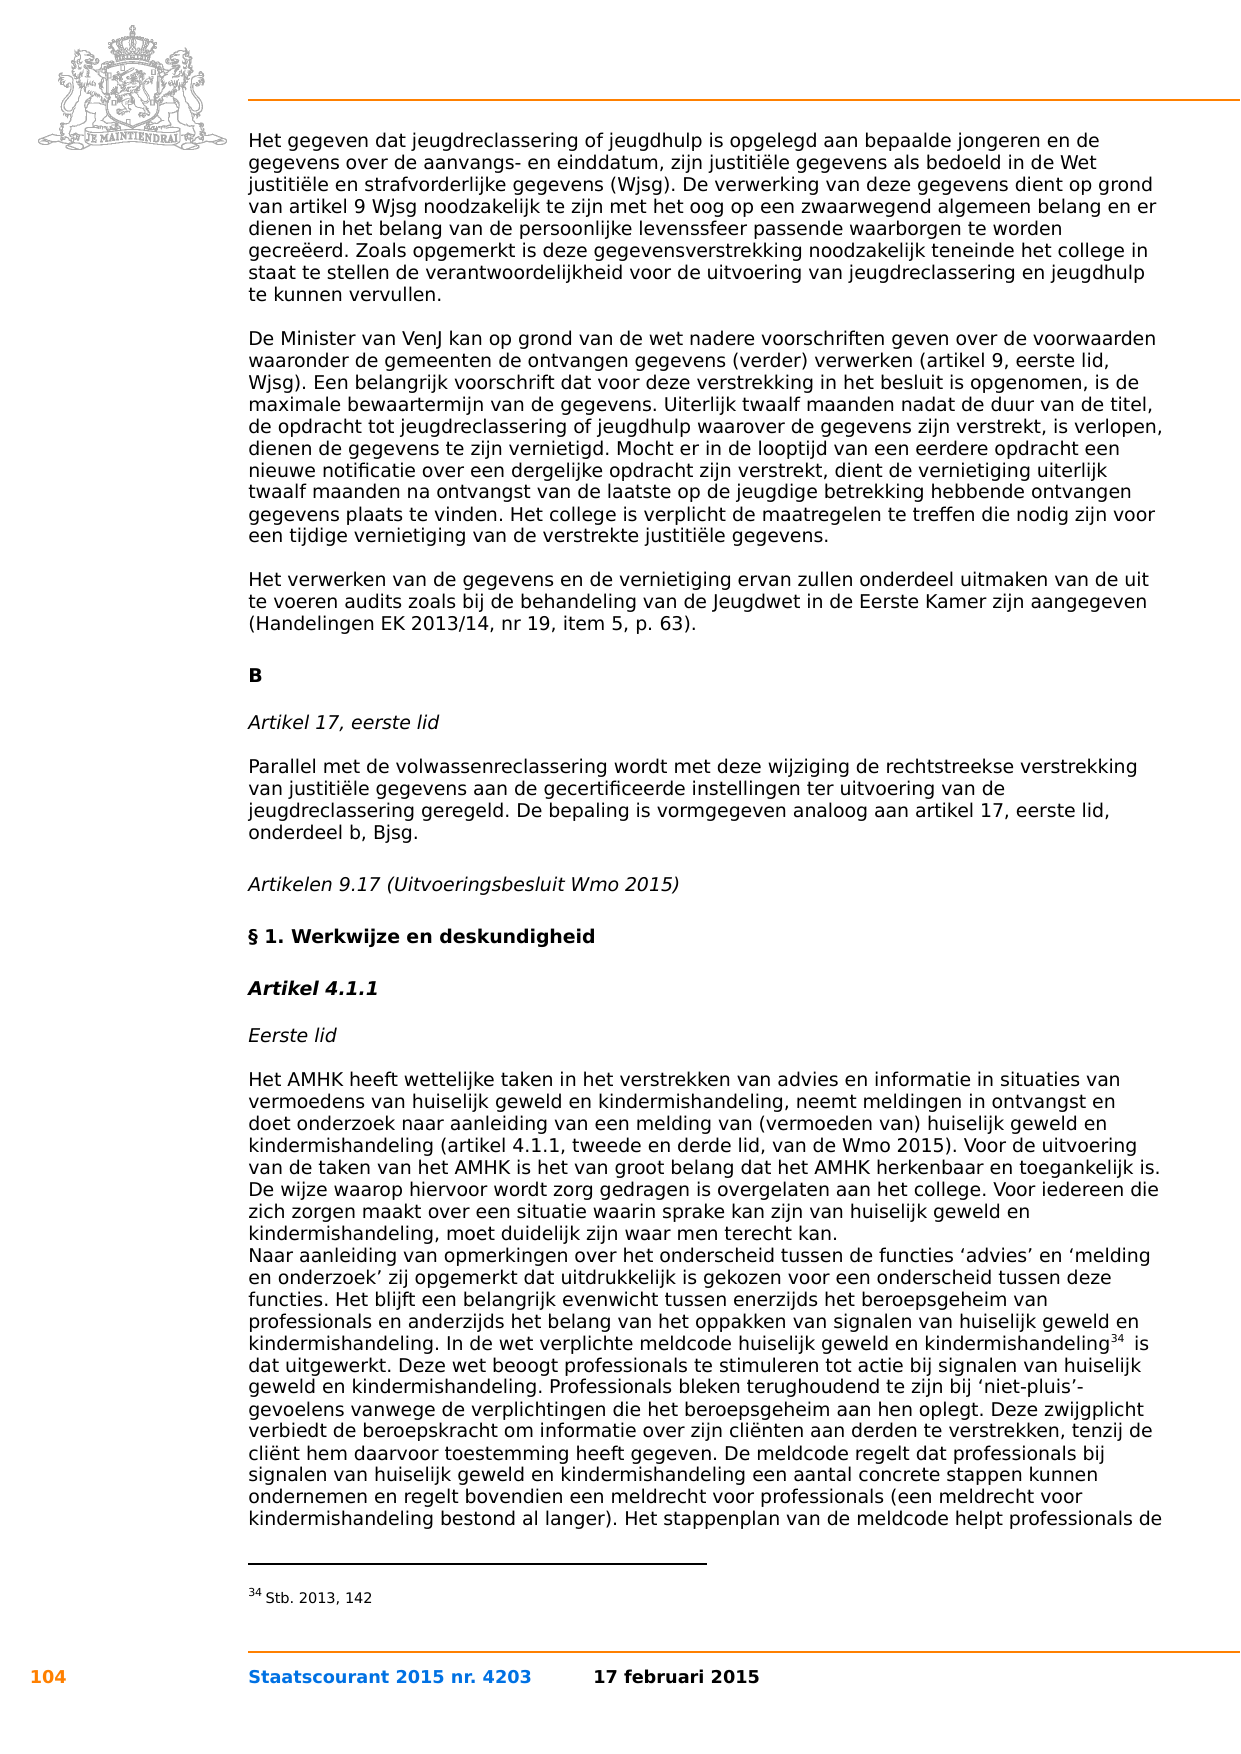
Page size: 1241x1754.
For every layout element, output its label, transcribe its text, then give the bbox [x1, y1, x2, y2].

text Stb. 2013, 142 [248, 1586, 1163, 1608]
text Het verwerken van de gegevens en de vernietiging ervan zullen onderdeel uitmaken van de uit te voeren audits zoals bij de behandeling van de Jeugdwet in de Eerste Kamer zijn aangegeven (Handelingen EK 2013/14, nr 19, item 5, p. 63). [248, 569, 1163, 635]
subtitle § 1. Werkwijze en deskundigheid [248, 926, 1163, 948]
picture [38, 25, 227, 150]
subtitle B [248, 665, 1163, 687]
text Het gegeven dat jeugdreclassering of jeugdhulp is opgelegd aan bepaalde jongeren en de gegevens over de aanvangs- en einddatum, zijn justitiële gegevens als bedoeld in de Wet justitiële en strafvorderlijke gegevens (Wjsg). De verwerking van deze gegevens dient op grond van artikel 9 Wjsg noodzakelijk te zijn met het oog op een zwaarwegend algemeen belang en er dienen in het belang van de persoonlijke levenssfeer passende waarborgen te worden gecreëerd. Zoals opgemerkt is deze gegevensverstrekking noodzakelijk teneinde het college in staat te stellen de verantwoordelijkheid voor de uitvoering van jeugdreclassering en jeugdhulp te kunnen vervullen. [248, 130, 1163, 306]
text De Minister van VenJ kan op grond van de wet nadere voorschriften geven over de voorwaarden waaronder de gemeenten de ontvangen gegevens (verder) verwerken (artikel 9, eerste lid, Wjsg). Een belangrijk voorschrift dat voor deze verstrekking in het besluit is opgenomen, is de maximale bewaartermijn van de gegevens. Uiterlijk twaalf maanden nadat de duur van de titel, de opdracht tot jeugdreclassering of jeugdhulp waarover de gegevens zijn verstrekt, is verlopen, dienen de gegevens te zijn vernietigd. Mocht er in de looptijd van een eerdere opdracht een nieuwe notificatie over een dergelijke opdracht zijn verstrekt, dient de vernietiging uiterlijk twaalf maanden na ontvangst van de laatste op de jeugdige betrekking hebbende ontvangen gegevens plaats te vinden. Het college is verplicht de maatregelen te treffen die nodig zijn voor een tijdige vernietiging van de verstrekte justitiële gegevens. [248, 328, 1163, 547]
text Naar aanleiding van opmerkingen over het onderscheid tussen de functies ‘advies’ en ‘melding en onderzoek’ zij opgemerkt dat uitdrukkelijk is gekozen voor een onderscheid tussen deze functies. Het blijft een belangrijk evenwicht tussen enerzijds het beroepsgeheim van professionals en anderzijds het belang van het oppakken van signalen van huiselijk geweld en kindermishandeling. In de wet verplichte meldcode huiselijk geweld en kindermishandeling is dat uitgewerkt. Deze wet beoogt professionals te stimuleren tot actie bij signalen van huiselijk geweld en kindermishandeling. Professionals bleken terughoudend te zijn bij ‘niet-pluis’- gevoelens vanwege de verplichtingen die het beroepsgeheim aan hen oplegt. Deze zwijgplicht verbiedt de beroepskracht om informatie over zijn cliënten aan derden te verstrekken, tenzij de cliënt hem daarvoor toestemming heeft gegeven. De meldcode regelt dat professionals bij signalen van huiselijk geweld en kindermishandeling een aantal concrete stappen kunnen ondernemen en regelt bovendien een meldrecht voor professionals (een meldrecht voor kindermishandeling bestond al langer). Het stappenplan van de meldcode helpt professionals de [248, 1244, 1163, 1530]
subtitle Artikelen 9.17 (Uitvoeringsbesluit Wmo 2015) [248, 874, 1163, 896]
subtitle Artikel 17, eerste lid [248, 712, 1163, 734]
subtitle Eerste lid [248, 1025, 1163, 1047]
text Het AMHK heeft wettelijke taken in het verstrekken van advies en informatie in situaties van vermoedens van huiselijk geweld en kindermishandeling, neemt meldingen in ontvangst en doet onderzoek naar aanleiding van een melding van (vermoeden van) huiselijk geweld en kindermishandeling (artikel 4.1.1, tweede en derde lid, van de Wmo 2015). Voor de uitvoering van de taken van het AMHK is het van groot belang dat het AMHK herkenbaar en toegankelijk is. De wijze waarop hiervoor wordt zorg gedragen is overgelaten aan het college. Voor iedereen die zich zorgen maakt over een situatie waarin sprake kan zijn van huiselijk geweld en kindermishandeling, moet duidelijk zijn waar men terecht kan. [248, 1069, 1163, 1244]
text Parallel met de volwassenreclassering wordt met deze wijziging de rechtstreekse verstrekking van justitiële gegevens aan de gecertificeerde instellingen ter uitvoering van de jeugdreclassering geregeld. De bepaling is vormgegeven analoog aan artikel 17, eerste lid, onderdeel b, Bjsg. [248, 756, 1163, 844]
subtitle Artikel 4.1.1 [248, 978, 1163, 1000]
